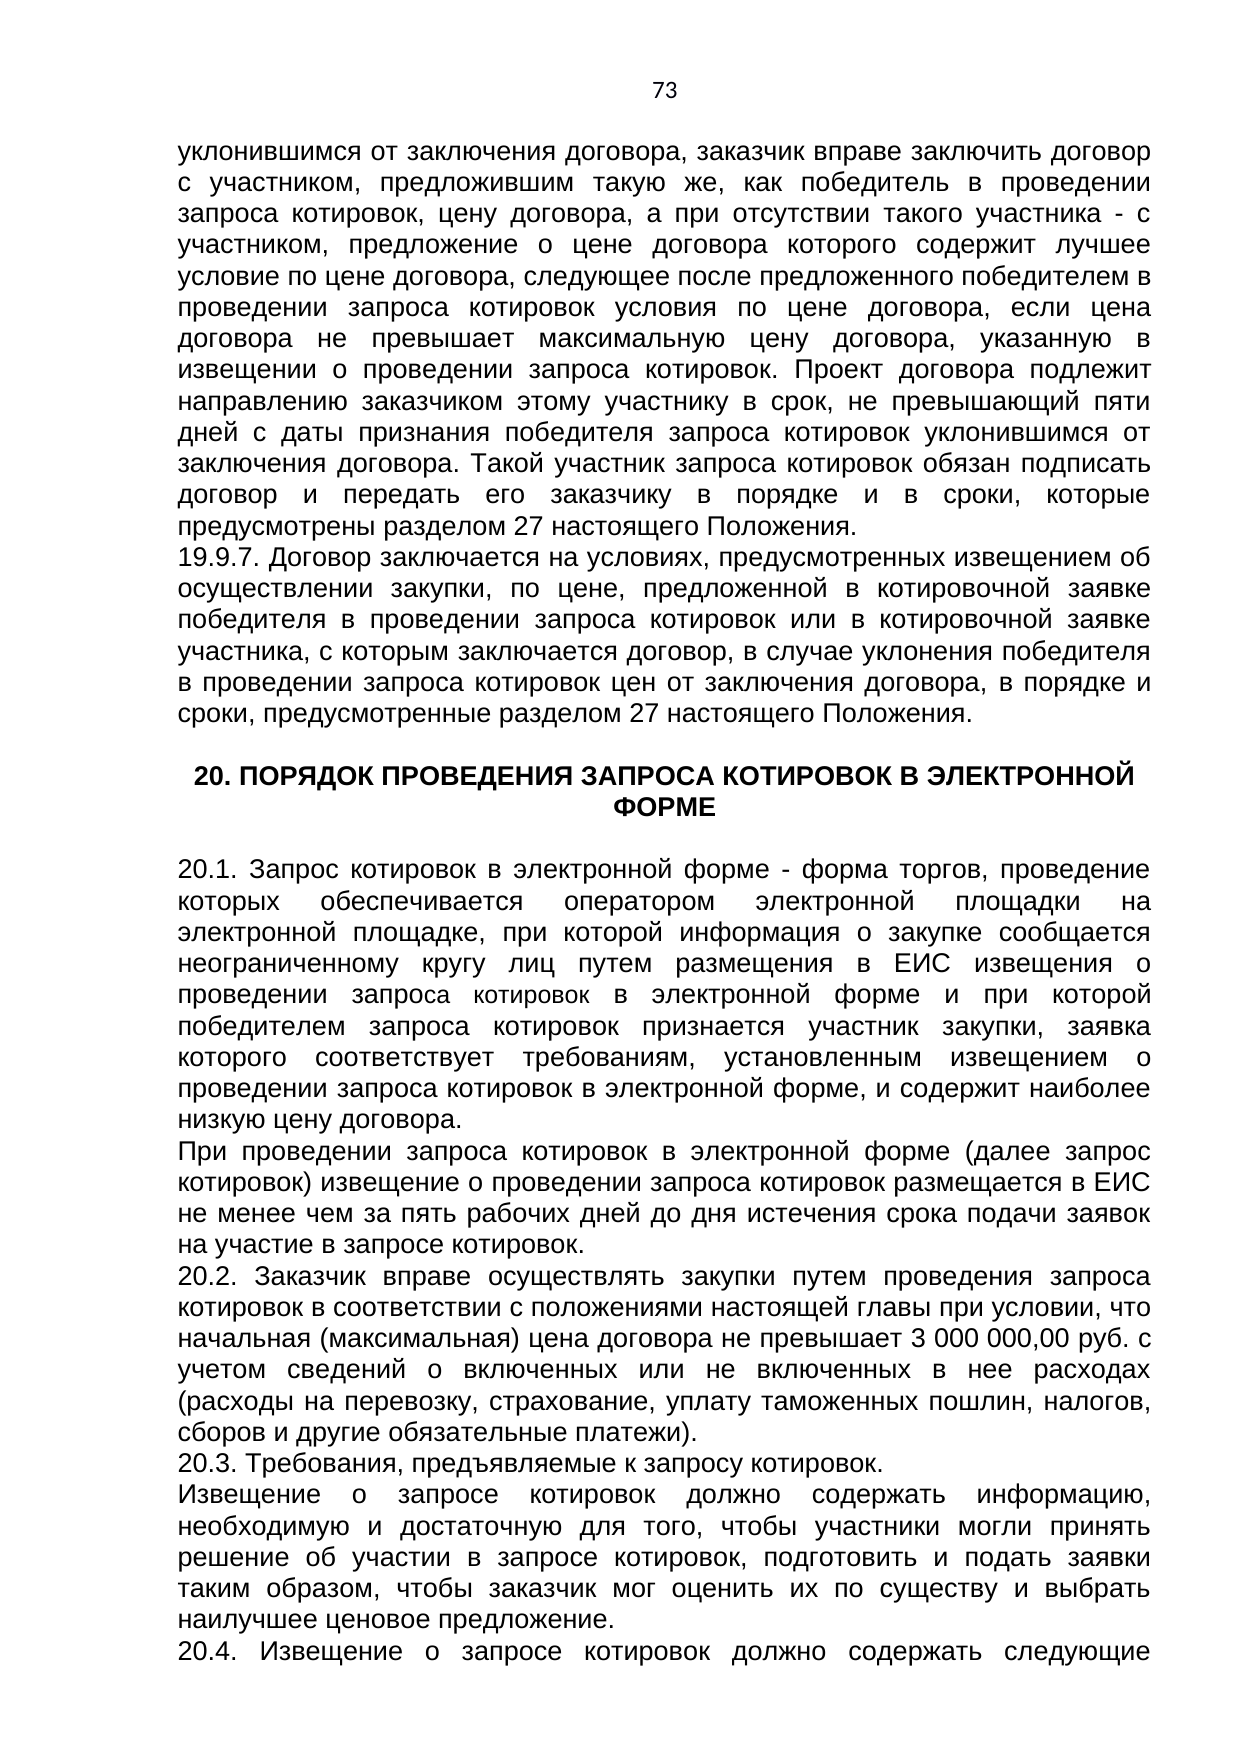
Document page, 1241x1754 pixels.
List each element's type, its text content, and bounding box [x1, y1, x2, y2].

text уклонившимся от заключения договора, заказчик вправе заключить договор с участником, предложившим такую же, как победитель в проведении запроса котировок, цену договора, а при отсутствии такого участника - с участником, предложение о цене договора которого содержит лучшее условие по цене договора, следующее после предложенного победителем в проведении запроса котировок условия по цене договора, если цена договора не превышает максимальную цену договора, указанную в извещении о проведении запроса котировок. Проект договора подлежит направлению заказчиком этому участнику в срок, не превышающий пяти дней с даты признания победителя запроса котировок уклонившимся от заключения договора. Такой участник запроса котировок обязан подписать договор и передать его заказчику в порядке и в сроки, которые предусмотрены разделом 27 настоящего Положения. [177, 135, 1152, 541]
text 20.4. Извещение о запросе котировок должно содержать следующие [177, 1635, 1152, 1666]
text 20.1. Запрос котировок в электронной форме - форма торгов, проведение которых обеспечивается оператором электронной площадки на электронной площадке, при которой информация о закупке сообщается неограниченному кругу лиц путем размещения в ЕИС извещения о проведении запроса котировок в электронной форме и при которой победителем запроса котировок признается участник закупки, заявка которого соответствует требованиям, установленным извещением о проведении запроса котировок в электронной форме, и содержит наиболее низкую цену договора. [177, 853, 1152, 1135]
text 19.9.7. Договор заключается на условиях, предусмотренных извещением об осуществлении закупки, по цене, предложенной в котировочной заявке победителя в проведении запроса котировок или в котировочной заявке участника, с которым заключается договор, в случае уклонения победителя в проведении запроса котировок цен от заключения договора, в порядке и сроки, предусмотренные разделом 27 настоящего Положения. [177, 541, 1152, 728]
text 20. ПОРЯДОК ПРОВЕДЕНИЯ ЗАПРОСА КОТИРОВОК В ЭЛЕКТРОННОЙ ФОРМЕ [177, 760, 1152, 822]
text Извещение о запросе котировок должно содержать информацию, необходимую и достаточную для того, чтобы участники могли принять решение об участии в запросе котировок, подготовить и подать заявки таким образом, чтобы заказчик мог оценить их по существу и выбрать наилучшее ценовое предложение. [177, 1478, 1152, 1635]
text 20.2. Заказчик вправе осуществлять закупки путем проведения запроса котировок в соответствии с положениями настоящей главы при условии, что начальная (максимальная) цена договора не превышает 3 000 000,00 руб. с учетом сведений о включенных или не включенных в нее расходах (расходы на перевозку, страхование, уплату таможенных пошлин, налогов, сборов и другие обязательные платежи). [177, 1260, 1152, 1447]
text При проведении запроса котировок в электронной форме (далее запрос котировок) извещение о проведении запроса котировок размещается в ЕИС не менее чем за пять рабочих дней до дня истечения срока подачи заявок на участие в запросе котировок. [177, 1135, 1152, 1260]
text 20.3. Требования, предъявляемые к запросу котировок. [177, 1447, 1152, 1478]
